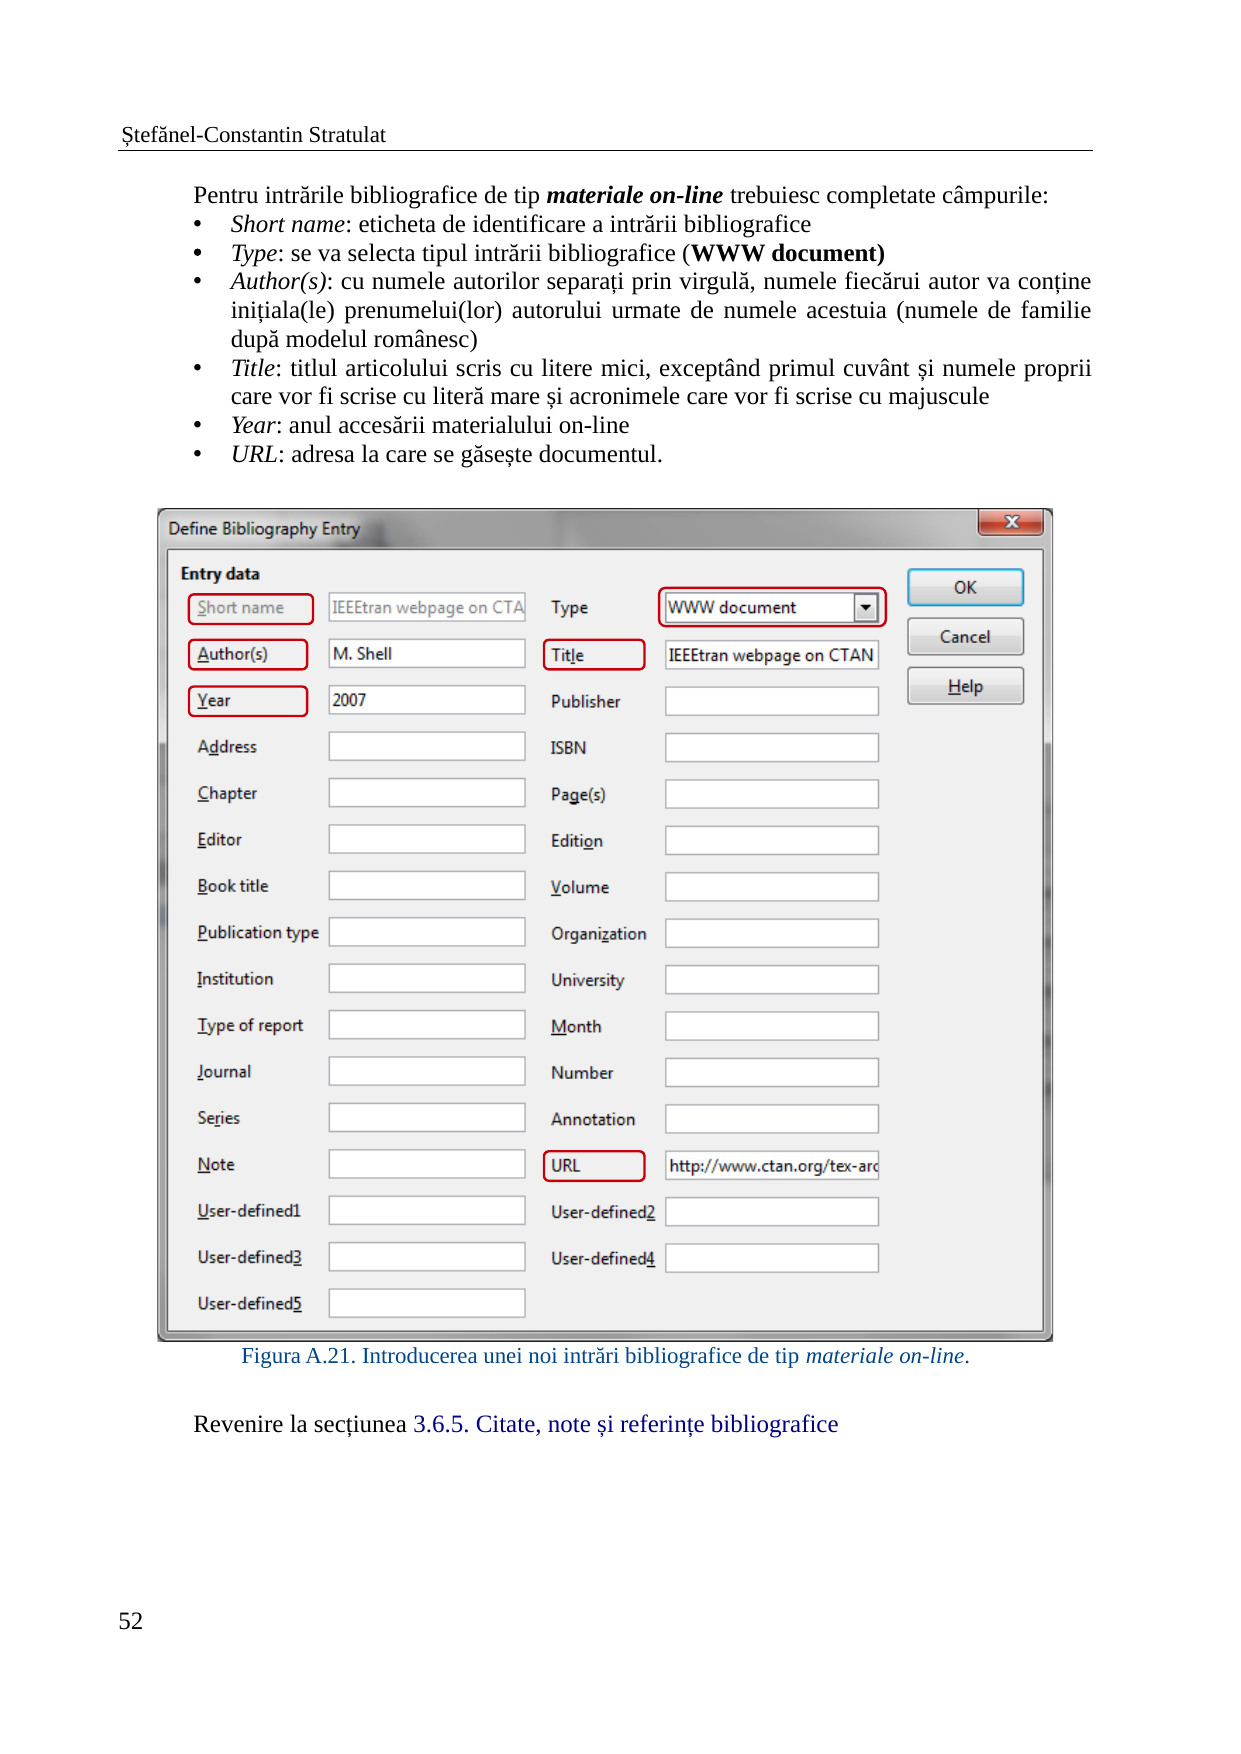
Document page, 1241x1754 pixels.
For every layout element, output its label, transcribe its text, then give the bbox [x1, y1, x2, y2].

text Revenire la secțiunea 3.6.5. Citate, note și referințe bibliografice [118, 1409, 1093, 1438]
list Short name: eticheta de identificare a intrării bibliografice [193, 209, 1093, 238]
list Author(s): cu numele autorilor separați prin virgulă, numele fiecărui autor va conține inițiala(le) prenumelui(lor) autorului urmate de numele acestuia (numele de familie după modelul românesc) [193, 266, 1093, 353]
text Figura A.21. Introducerea unei noi intrări bibliografice de tip materiale on-line. [118, 1342, 1092, 1368]
list Title: titlul articolului scris cu litere mici, exceptând primul cuvânt și numele proprii care vor fi scrise cu literă mare și acronimele care vor fi scrise cu majuscule [193, 353, 1093, 410]
picture [157, 508, 1054, 1342]
text Pentru intrările bibliografice de tip materiale on-line trebuiesc completate câmpurile: [118, 180, 1093, 209]
list Year: anul accesării materialului on-line [193, 410, 1093, 439]
list Type: se va selecta tipul intrării bibliografice (WWW document) [193, 238, 1093, 266]
list URL: adresa la care se găsește documentul. [193, 439, 1093, 468]
